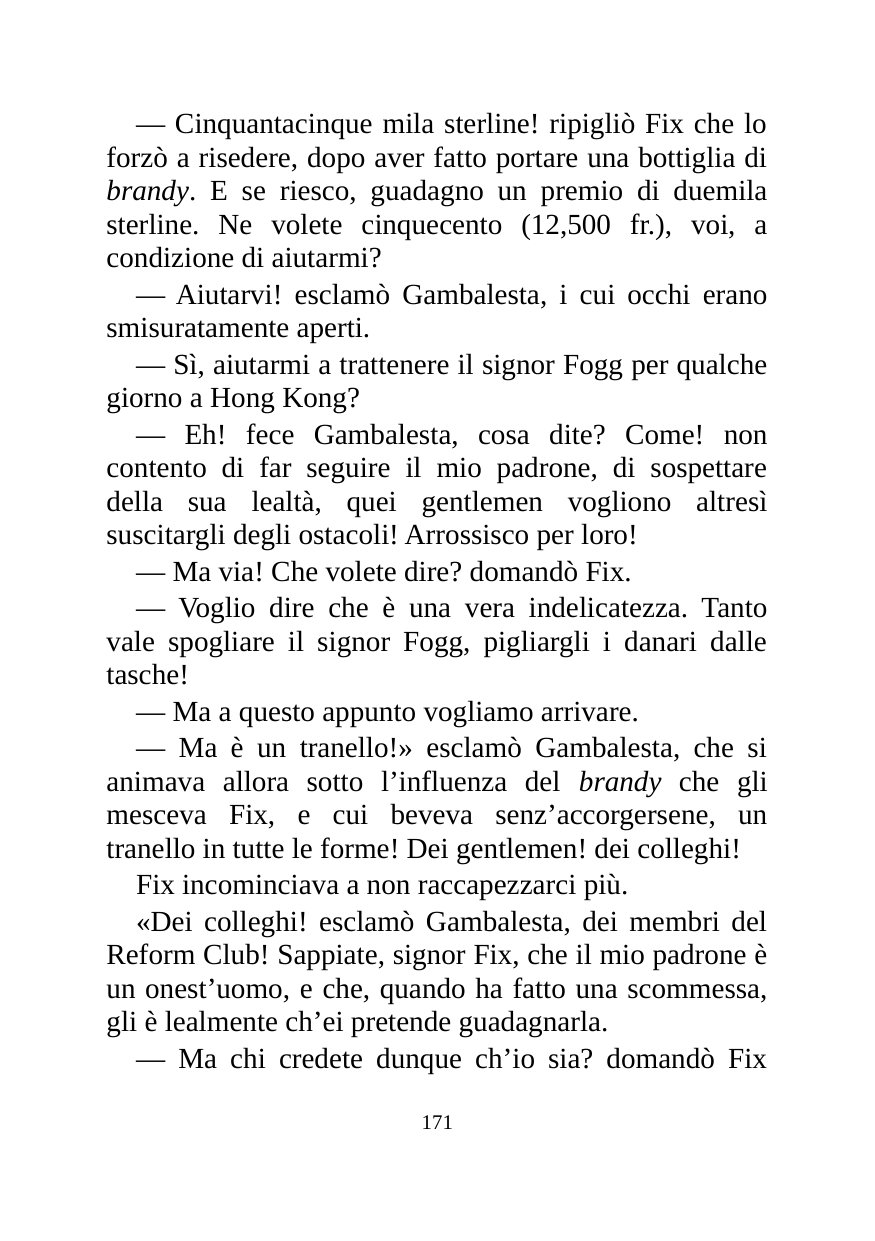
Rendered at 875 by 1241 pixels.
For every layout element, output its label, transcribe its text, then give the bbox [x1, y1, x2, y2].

text — Ma via! Che volete dire? domandò Fix. [106, 554, 768, 587]
text — Cinquantacinque mila sterline! ripigliò Fix che lo forzò a risedere, dopo aver fatto portare una bottiglia di brandy. E se riesco, guadagno un premio di duemila sterline. Ne volete cinquecento (12,500 fr.), voi, a condizione di aiutarmi? [106, 106, 768, 274]
text — Aiutarvi! esclamò Gambalesta, i cui occhi erano smisuratamente aperti. [106, 277, 768, 344]
text — Sì, aiutarmi a trattenere il signor Fogg per qualche giorno a Hong Kong? [106, 347, 768, 414]
text — Eh! fece Gambalesta, cosa dite? Come! non contento di far seguire il mio padrone, di sospettare della sua lealtà, quei gentlemen vogliono altresì suscitargli degli ostacoli! Arrossisco per loro! [106, 417, 768, 551]
text — Ma a questo appunto vogliamo arrivare. [106, 694, 768, 727]
text — Voglio dire che è una vera indelicatezza. Tanto vale spogliare il signor Fogg, pigliargli i danari dalle tasche! [106, 590, 768, 691]
text «Dei colleghi! esclamò Gambalesta, dei membri del Reform Club! Sappiate, signor Fix, che il mio padrone è un onest’uomo, e che, quando ha fatto una scommessa, gli è lealmente ch’ei pretende guadagnarla. [106, 904, 768, 1038]
text — Ma chi credete dunque ch’io sia? domandò Fix [106, 1041, 768, 1074]
text Fix incominciava a non raccapezzarci più. [106, 867, 768, 901]
text — Ma è un tranello!» esclamò Gambalesta, che si animava allora sotto l’influenza del brandy che gli mesceva Fix, e cui beveva senz’accorgersene, un tranello in tutte le forme! Dei gentlemen! dei colleghi! [106, 730, 768, 864]
